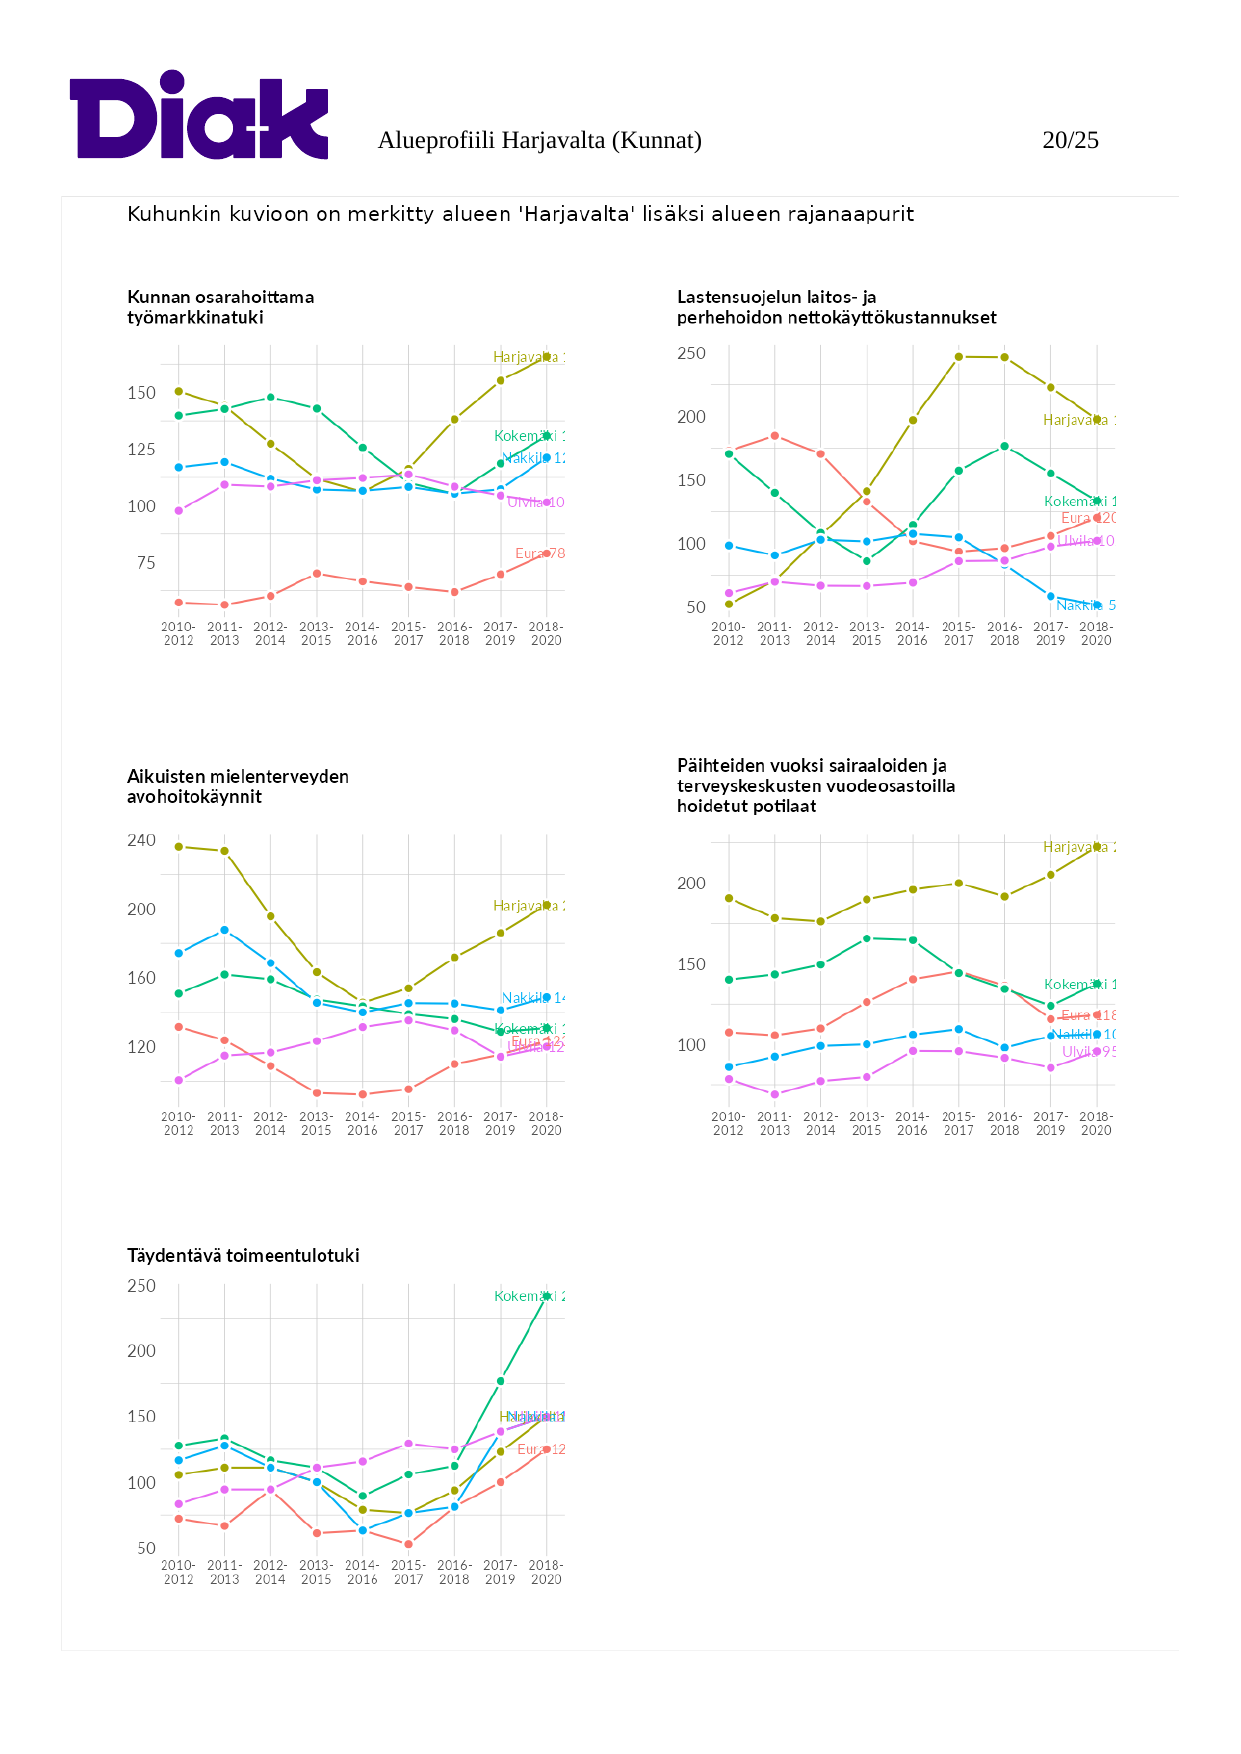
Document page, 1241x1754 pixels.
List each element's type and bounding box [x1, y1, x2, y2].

picture [61, 196, 1179, 1651]
